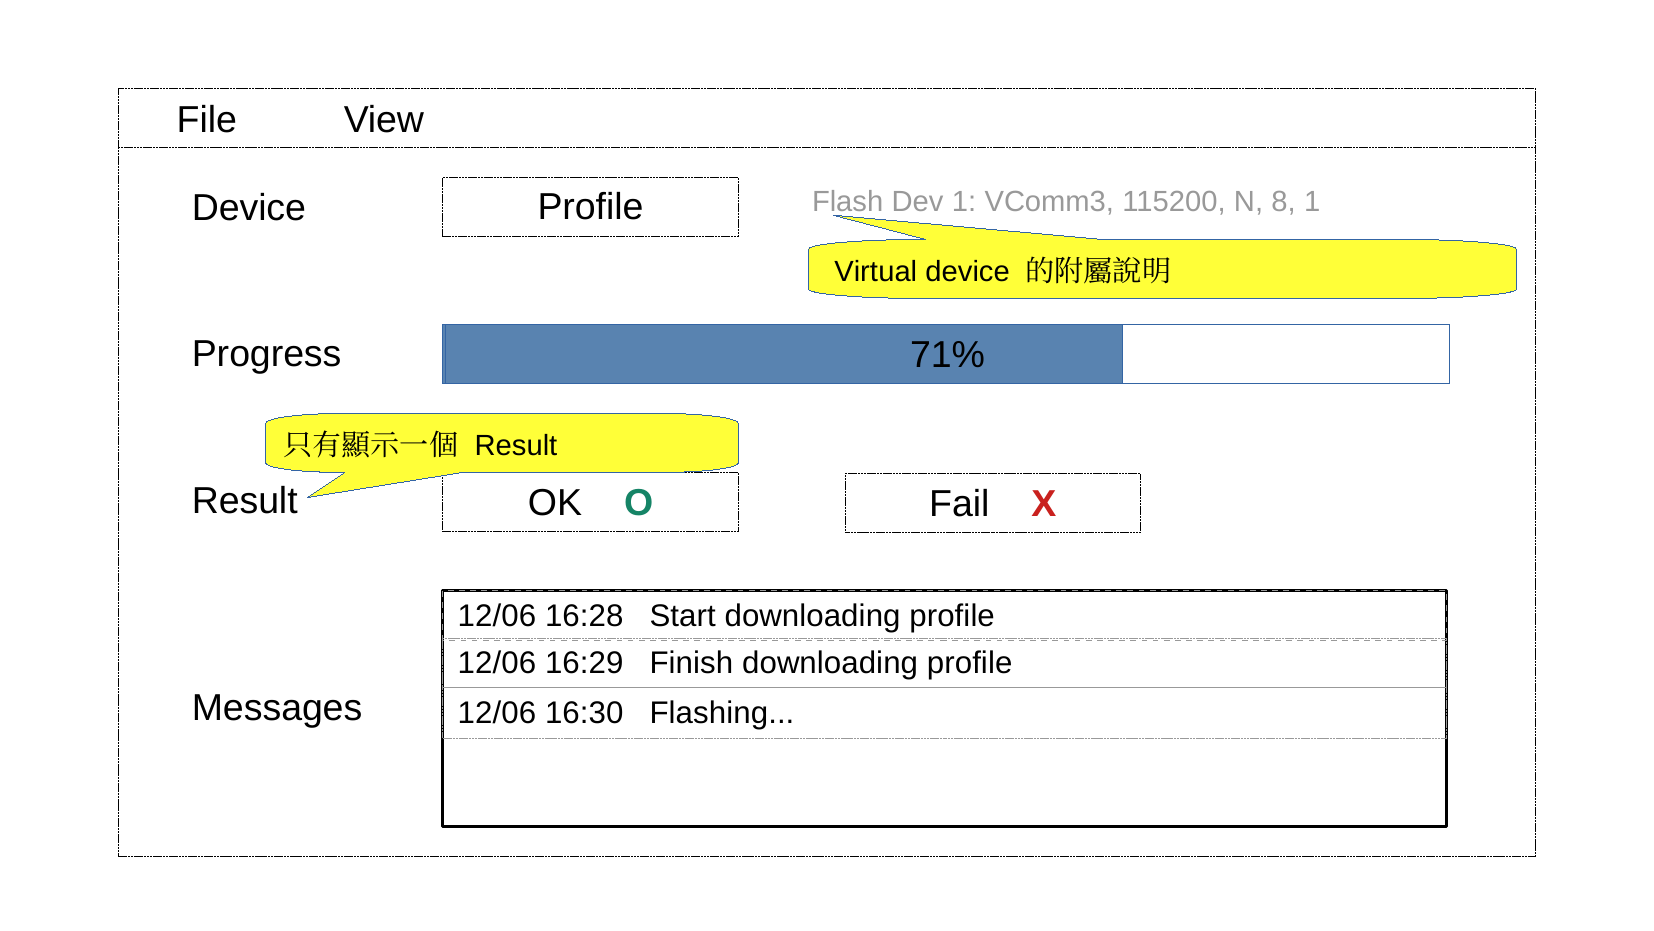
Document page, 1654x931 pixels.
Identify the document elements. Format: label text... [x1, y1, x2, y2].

text_box File [118, 90, 295, 148]
text_box Device [177, 179, 414, 237]
text_box 只有顯示一個 Result [265, 413, 739, 498]
text_box Progress [177, 324, 414, 382]
text_box 12/06 16:29 Finish downloading profile [442, 638, 1447, 687]
text_box Flash Dev 1: VComm3, 115200, N, 8, 1 [797, 177, 1447, 234]
text_box Result [177, 472, 414, 530]
text_box 71% [445, 324, 1450, 384]
text_box View [295, 90, 473, 148]
text_box OK O [442, 472, 739, 532]
text_box 12/06 16:28 Start downloading profile [442, 590, 1447, 638]
text_box 12/06 16:30 Flashing... [442, 687, 1447, 739]
text_box Messages [177, 679, 414, 736]
text_box Profile [442, 177, 739, 237]
text_box Fail X [845, 473, 1141, 533]
text_box Virtual device 的附屬說明 [808, 215, 1517, 299]
